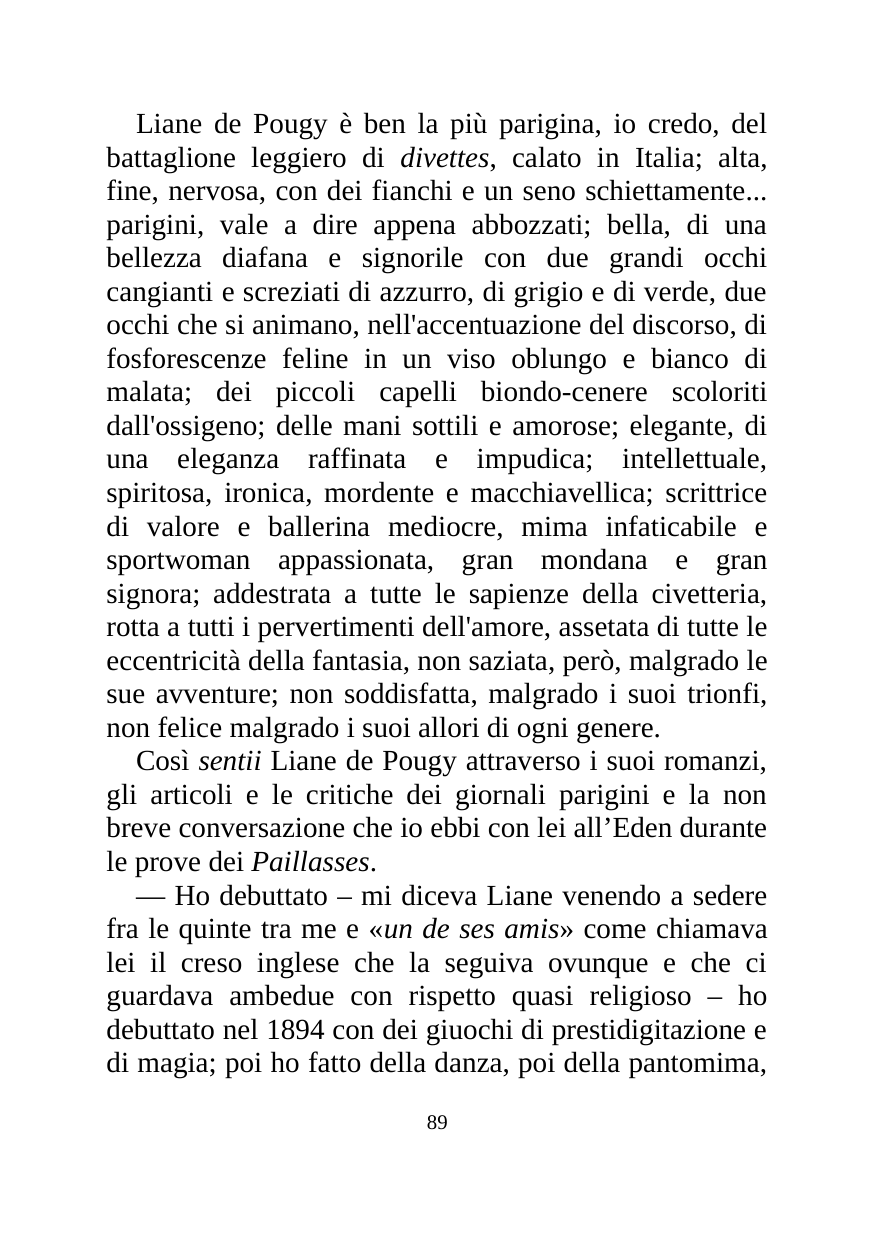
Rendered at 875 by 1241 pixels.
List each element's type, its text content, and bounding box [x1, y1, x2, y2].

text — Ho debuttato – mi diceva Liane venendo a sedere fra le quinte tra me e «un de ses amis» come chiamava lei il creso inglese che la seguiva ovunque e che ci guardava ambedue con rispetto quasi religioso – ho debuttato nel 1894 con dei giuochi di prestidigitazione e di magia; poi ho fatto della danza, poi della pantomima, [106, 878, 768, 1079]
text Così sentii Liane de Pougy attraverso i suoi romanzi, gli articoli e le critiche dei giornali parigini e la non breve conversazione che io ebbi con lei all’Eden durante le prove dei Paillasses. [106, 743, 768, 878]
text Liane de Pougy è ben la più parigina, io credo, del battaglione leggiero di divettes, calato in Italia; alta, fine, nervosa, con dei fianchi e un seno schiettamente... parigini, vale a dire appena abbozzati; bella, di una bellezza diafana e signorile con due grandi occhi cangianti e screziati di azzurro, di grigio e di verde, due occhi che si animano, nell'accentuazione del discorso, di fosforescenze feline in un viso oblungo e bianco di malata; dei piccoli capelli biondo-cenere scoloriti dall'ossigeno; delle mani sottili e amorose; elegante, di una eleganza raffinata e impudica; intellettuale, spiritosa, ironica, mordente e macchiavellica; scrittrice di valore e ballerina mediocre, mima infaticabile e sportwoman appassionata, gran mondana e gran signora; addestrata a tutte le sapienze della civetteria, rotta a tutti i pervertimenti dell'amore, assetata di tutte le eccentricità della fantasia, non saziata, però, malgrado le sue avventure; non soddisfatta, malgrado i suoi trionfi, non felice malgrado i suoi allori di ogni genere. [106, 106, 768, 743]
